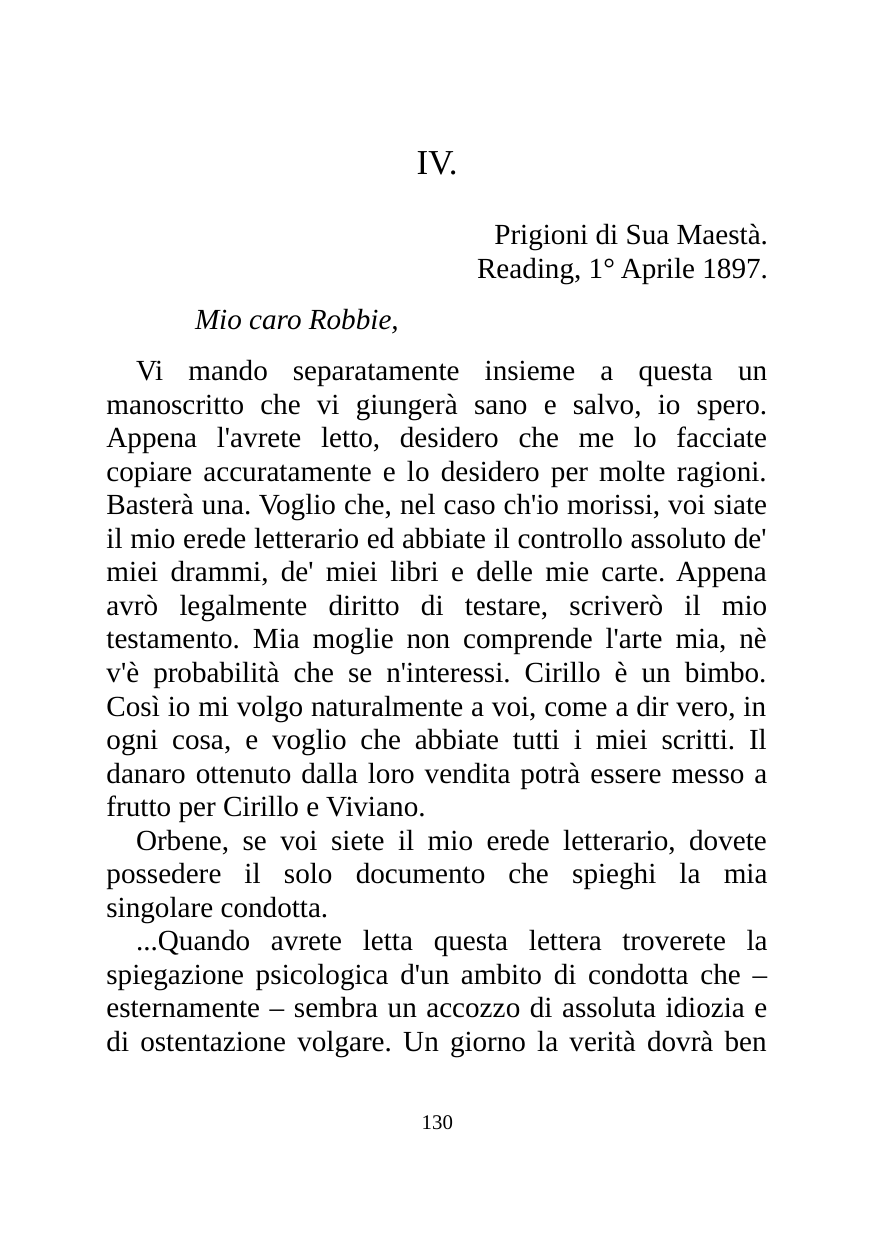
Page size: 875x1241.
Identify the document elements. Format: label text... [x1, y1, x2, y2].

text ...Quando avrete letta questa lettera troverete la spiegazione psicologica d'un ambito di condotta che – esternamente – sembra un accozzo di assoluta idiozia e di ostentazione volgare. Un giorno la verità dovrà ben [106, 923, 768, 1058]
text Mio caro Robbie, [165, 302, 768, 336]
text Prigioni di Sua Maestà. Reading, 1° Aprile 1897. [106, 217, 768, 284]
subtitle IV. [106, 142, 768, 182]
text Orbene, se voi siete il mio erede letterario, dovete possedere il solo documento che spieghi la mia singolare condotta. [106, 823, 768, 923]
text Vi mando separatamente insieme a questa un manoscritto che vi giungerà sano e salvo, io spero. Appena l'avrete letto, desidero che me lo facciate copiare accuratamente e lo desidero per molte ragioni. Basterà una. Voglio che, nel caso ch'io morissi, voi siate il mio erede letterario ed abbiate il controllo assoluto de' miei drammi, de' miei libri e delle mie carte. Appena avrò legalmente diritto di testare, scriverò il mio testamento. Mia moglie non comprende l'arte mia, nè v'è probabilità che se n'interessi. Cirillo è un bimbo. Così io mi volgo naturalmente a voi, come a dir vero, in ogni cosa, e voglio che abbiate tutti i miei scritti. Il danaro ottenuto dalla loro vendita potrà essere messo a frutto per Cirillo e Viviano. [106, 353, 768, 823]
